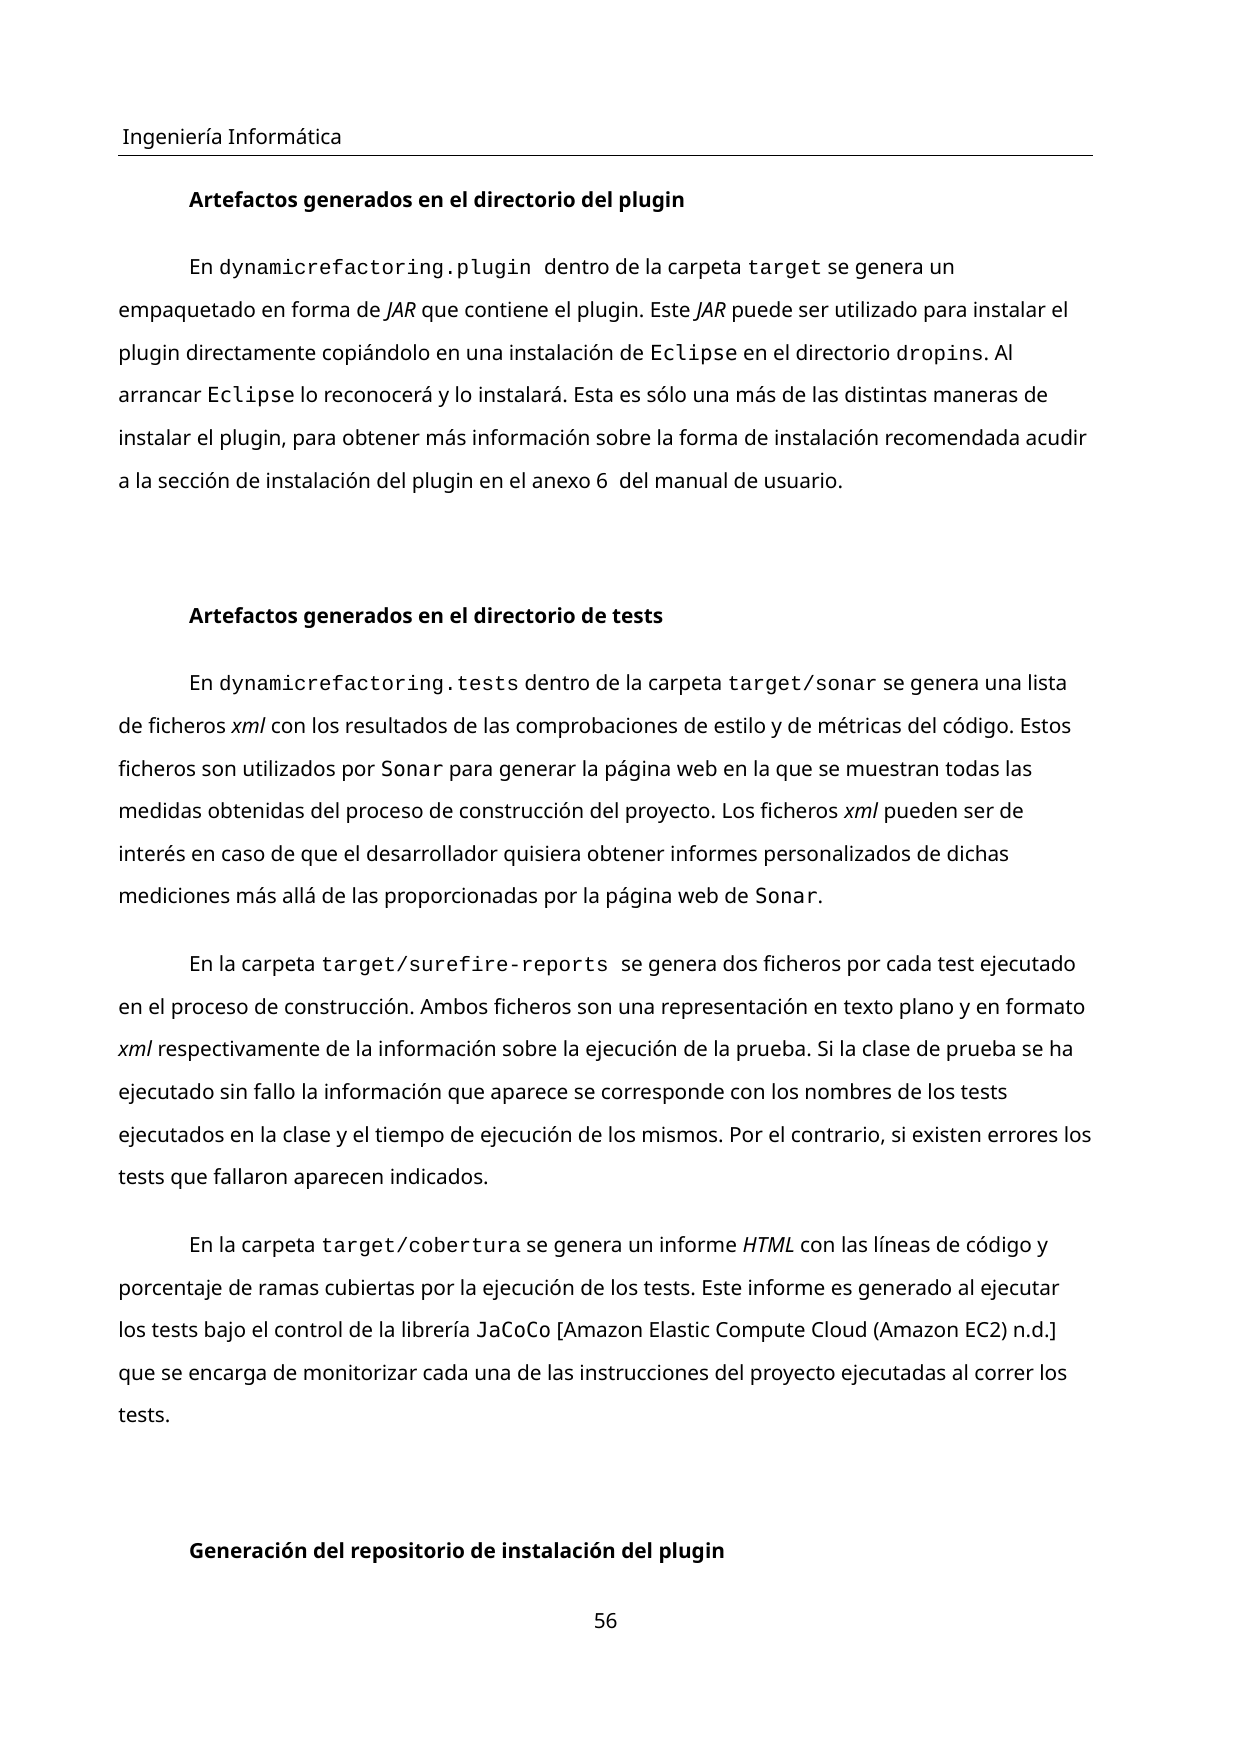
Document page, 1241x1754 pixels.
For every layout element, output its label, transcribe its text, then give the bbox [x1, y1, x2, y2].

text En la carpeta target/surefire-reports se genera dos ficheros por cada test ejecutado en el proceso de construcción. Ambos ficheros son una representación en texto plano y en formato xml respectivamente de la información sobre la ejecución de la prueba. Si la clase de prueba se ha ejecutado sin fallo la información que aparece se corresponde con los nombres de los tests ejecutados en la clase y el tiempo de ejecución de los mismos. Por el contrario, si existen errores los tests que fallaron aparecen indicados. [118, 949, 1093, 1191]
text Artefactos generados en el directorio del plugin [118, 185, 1093, 213]
text Artefactos generados en el directorio de tests [118, 601, 1093, 629]
text En la carpeta target/cobertura se genera un informe HTML con las líneas de código y porcentaje de ramas cubiertas por la ejecución de los tests. Este informe es generado al ejecutar los tests bajo el control de la librería JaCoCo [Amazon Elastic Compute Cloud (Amazon EC2) n.d.] que se encarga de monitorizar cada una de las instrucciones del proyecto ejecutadas al correr los tests. [118, 1230, 1093, 1429]
text En dynamicrefactoring.plugin dentro de la carpeta target se genera un empaquetado en forma de JAR que contiene el plugin. Este JAR puede ser utilizado para instalar el plugin directamente copiándolo en una instalación de Eclipse en el directorio dropins. Al arrancar Eclipse lo reconocerá y lo instalará. Esta es sólo una más de las distintas maneras de instalar el plugin, para obtener más información sobre la forma de instalación recomendada acudir a la sección de instalación del plugin en el anexo 6 del manual de usuario. [118, 252, 1093, 494]
text En dynamicrefactoring.tests dentro de la carpeta target/sonar se genera una lista de ficheros xml con los resultados de las comprobaciones de estilo y de métricas del código. Estos ficheros son utilizados por Sonar para generar la página web en la que se muestran todas las medidas obtenidas del proceso de construcción del proyecto. Los ficheros xml pueden ser de interés en caso de que el desarrollador quisiera obtener informes personalizados de dichas mediciones más allá de las proporcionadas por la página web de Sonar. [118, 668, 1093, 910]
text Generación del repositorio de instalación del plugin [118, 1536, 1093, 1564]
